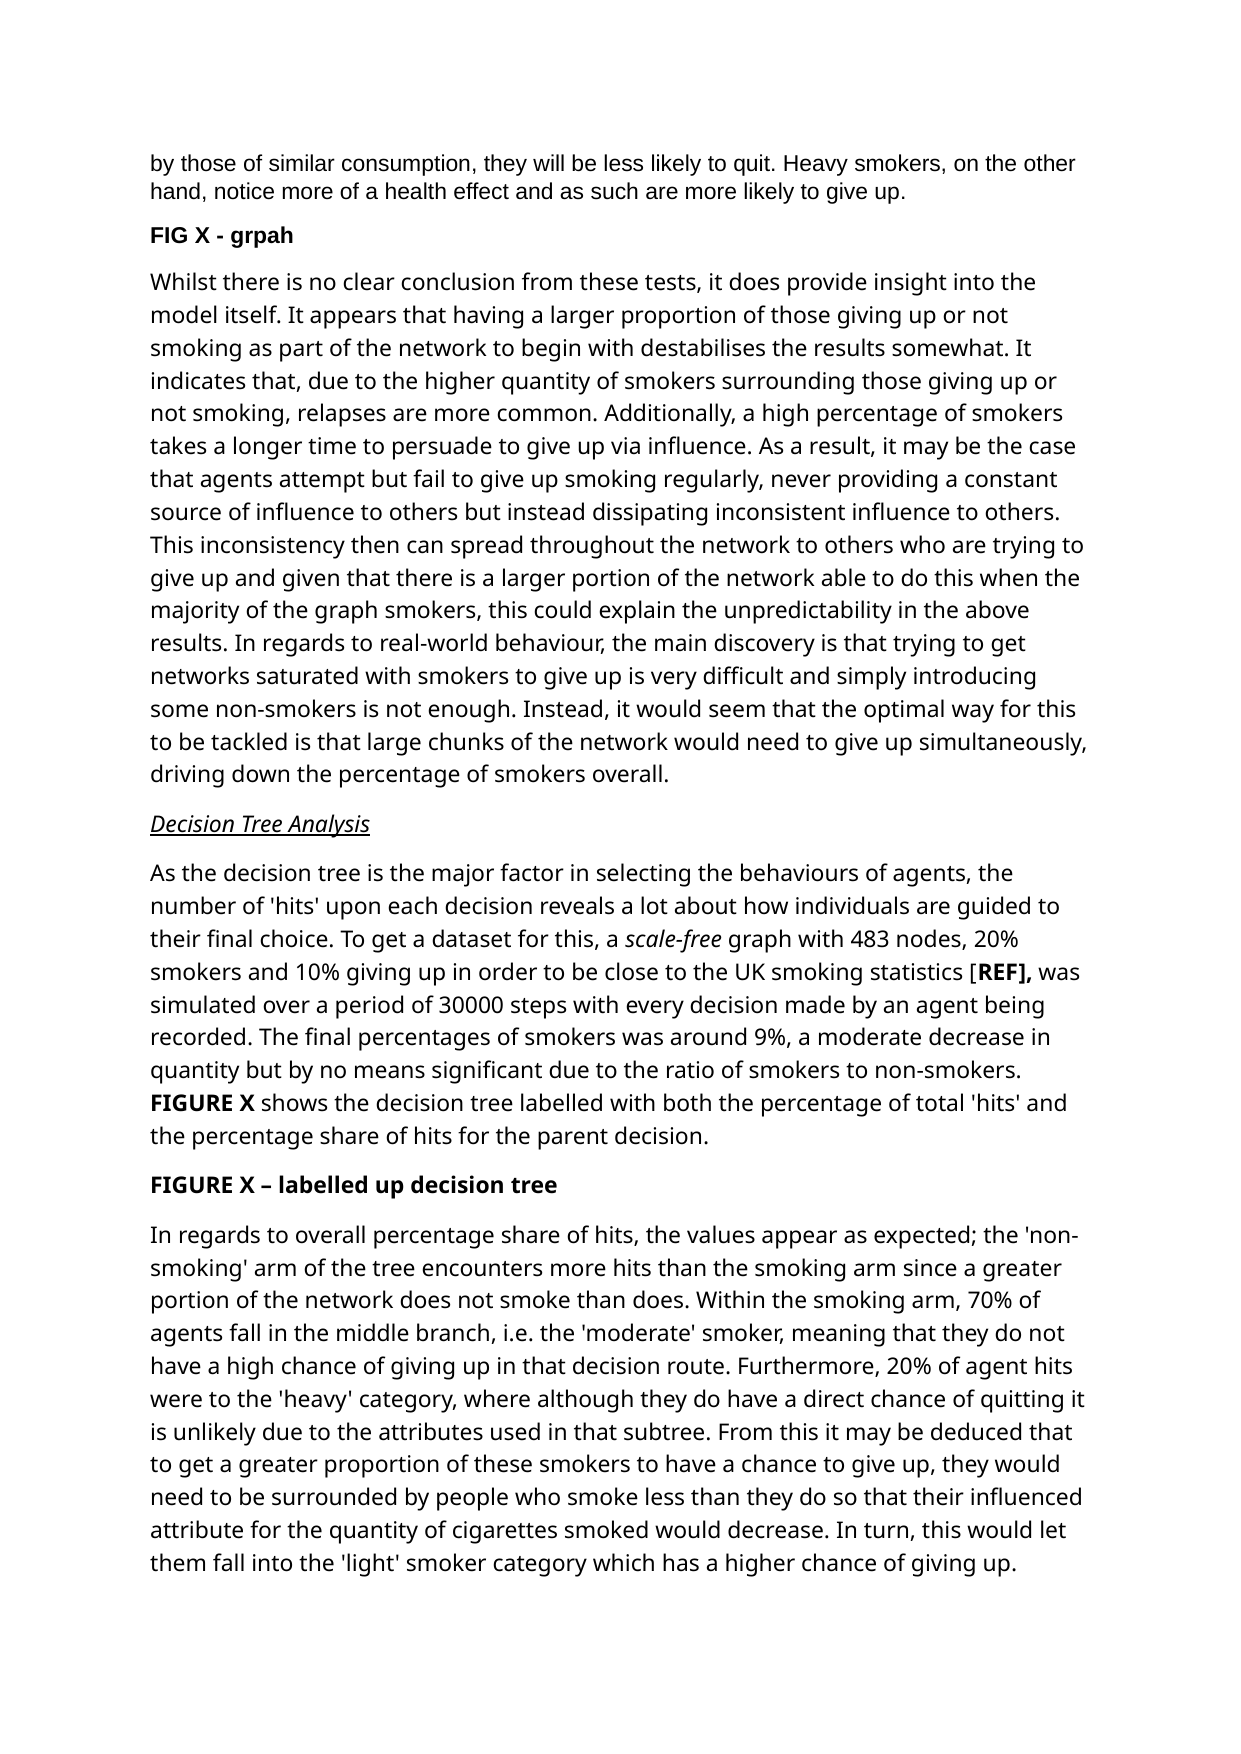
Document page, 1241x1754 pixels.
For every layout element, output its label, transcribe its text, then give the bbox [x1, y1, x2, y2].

text Decision Tree Analysis [150, 808, 1090, 839]
text Whilst there is no clear conclusion from these tests, it does provide insight into the model itself. It appears that having a larger proportion of those giving up or not smoking as part of the network to begin with destabilises the results somewhat. It indicates that, due to the higher quantity of smokers surrounding those giving up or not smoking, relapses are more common. Additionally, a high percentage of smokers takes a longer time to persuade to give up via influence. As a result, it may be the case that agents attempt but fail to give up smoking regularly, never providing a constant source of influence to others but instead dissipating inconsistent influence to others. This inconsistency then can spread throughout the network to others who are trying to give up and given that there is a larger portion of the network able to do this when the majority of the graph smokers, this could explain the unpredictability in the above results. In regards to real-world behaviour, the main discovery is that trying to get networks saturated with smokers to give up is very difficult and simply introducing some non-smokers is not enough. Instead, it would seem that the optimal way for this to be tackled is that large chunks of the network would need to give up simultaneously, driving down the percentage of smokers overall. [150, 266, 1090, 789]
text by those of similar consumption, they will be less likely to quit. Heavy smokers, on the other hand, notice more of a health effect and as such are more likely to give up. [150, 150, 1090, 204]
text As the decision tree is the major factor in selecting the behaviours of agents, the number of 'hits' upon each decision reveals a lot about how individuals are guided to their final choice. To get a dataset for this, a scale-free graph with 483 nodes, 20% smokers and 10% giving up in order to be close to the UK smoking statistics [REF], was simulated over a period of 30000 steps with every decision made by an agent being recorded. The final percentages of smokers was around 9%, a moderate decrease in quantity but by no means significant due to the ratio of smokers to non-smokers. FIGURE X shows the decision tree labelled with both the percentage of total 'hits' and the percentage share of hits for the parent decision. [150, 857, 1090, 1151]
text In regards to overall percentage share of hits, the values appear as expected; the 'non-smoking' arm of the tree encounters more hits than the smoking arm since a greater portion of the network does not smoke than does. Within the smoking arm, 70% of agents fall in the middle branch, i.e. the 'moderate' smoker, meaning that they do not have a high chance of giving up in that decision route. Furthermore, 20% of agent hits were to the 'heavy' category, where although they do have a direct chance of quitting it is unlikely due to the attributes used in that subtree. From this it may be deduced that to get a greater proportion of these smokers to have a chance to give up, they would need to be surrounded by people who smoke less than they do so that their influenced attribute for the quantity of cigarettes smoked would decrease. In turn, this would let them fall into the 'light' smoker category which has a higher chance of giving up. [150, 1219, 1090, 1578]
text FIG X - grpah [150, 222, 1090, 248]
text FIGURE X – labelled up decision tree [150, 1169, 1090, 1201]
